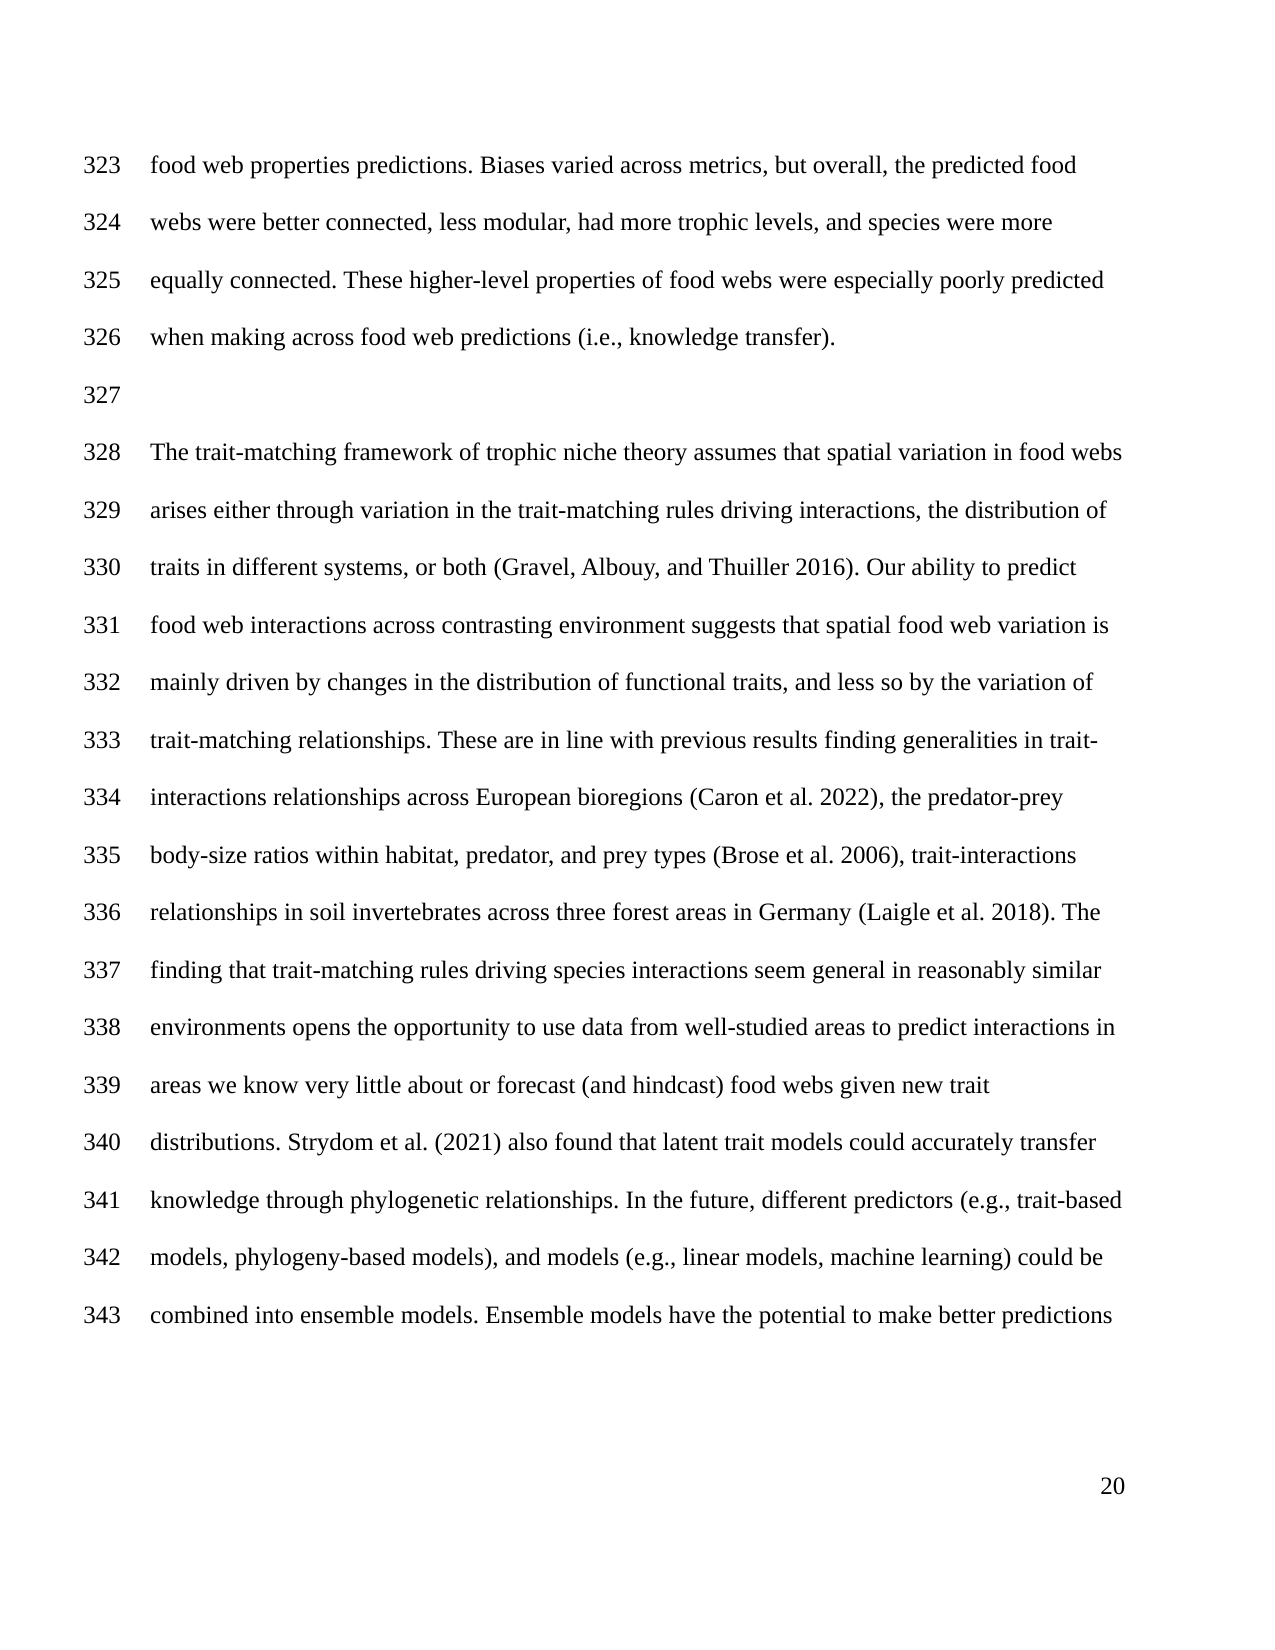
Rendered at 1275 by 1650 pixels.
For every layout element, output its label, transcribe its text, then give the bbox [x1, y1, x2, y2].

text The trait-matching framework of trophic niche theory assumes that spatial variation in food webs arises either through variation in the trait-matching rules driving interactions, the distribution of traits in different systems, or both (Gravel, Albouy, and Thuiller 2016). Our ability to predict food web interactions across contrasting environment suggests that spatial food web variation is mainly driven by changes in the distribution of functional traits, and less so by the variation of trait-matching relationships. These are in line with previous results finding generalities in trait-interactions relationships across European bioregions (Caron et al. 2022), the predator-prey body-size ratios within habitat, predator, and prey types (Brose et al. 2006), trait-interactions relationships in soil invertebrates across three forest areas in Germany (Laigle et al. 2018). The finding that trait-matching rules driving species interactions seem general in reasonably similar environments opens the opportunity to use data from well-studied areas to predict interactions in areas we know very little about or forecast (and hindcast) food webs given new trait distributions. Strydom et al. (2021) also found that latent trait models could accurately transfer knowledge through phylogenetic relationships. In the future, different predictors (e.g., trait-based models, phylogeny-based models), and models (e.g., linear models, machine learning) could be combined into ensemble models. Ensemble models have the potential to make better predictions [150, 437, 1125, 1329]
text food web properties predictions. Biases varied across metrics, but overall, the predicted food webs were better connected, less modular, had more trophic levels, and species were more equally connected. These higher-level properties of food webs were especially poorly predicted when making across food web predictions (i.e., knowledge transfer). [150, 150, 1125, 351]
